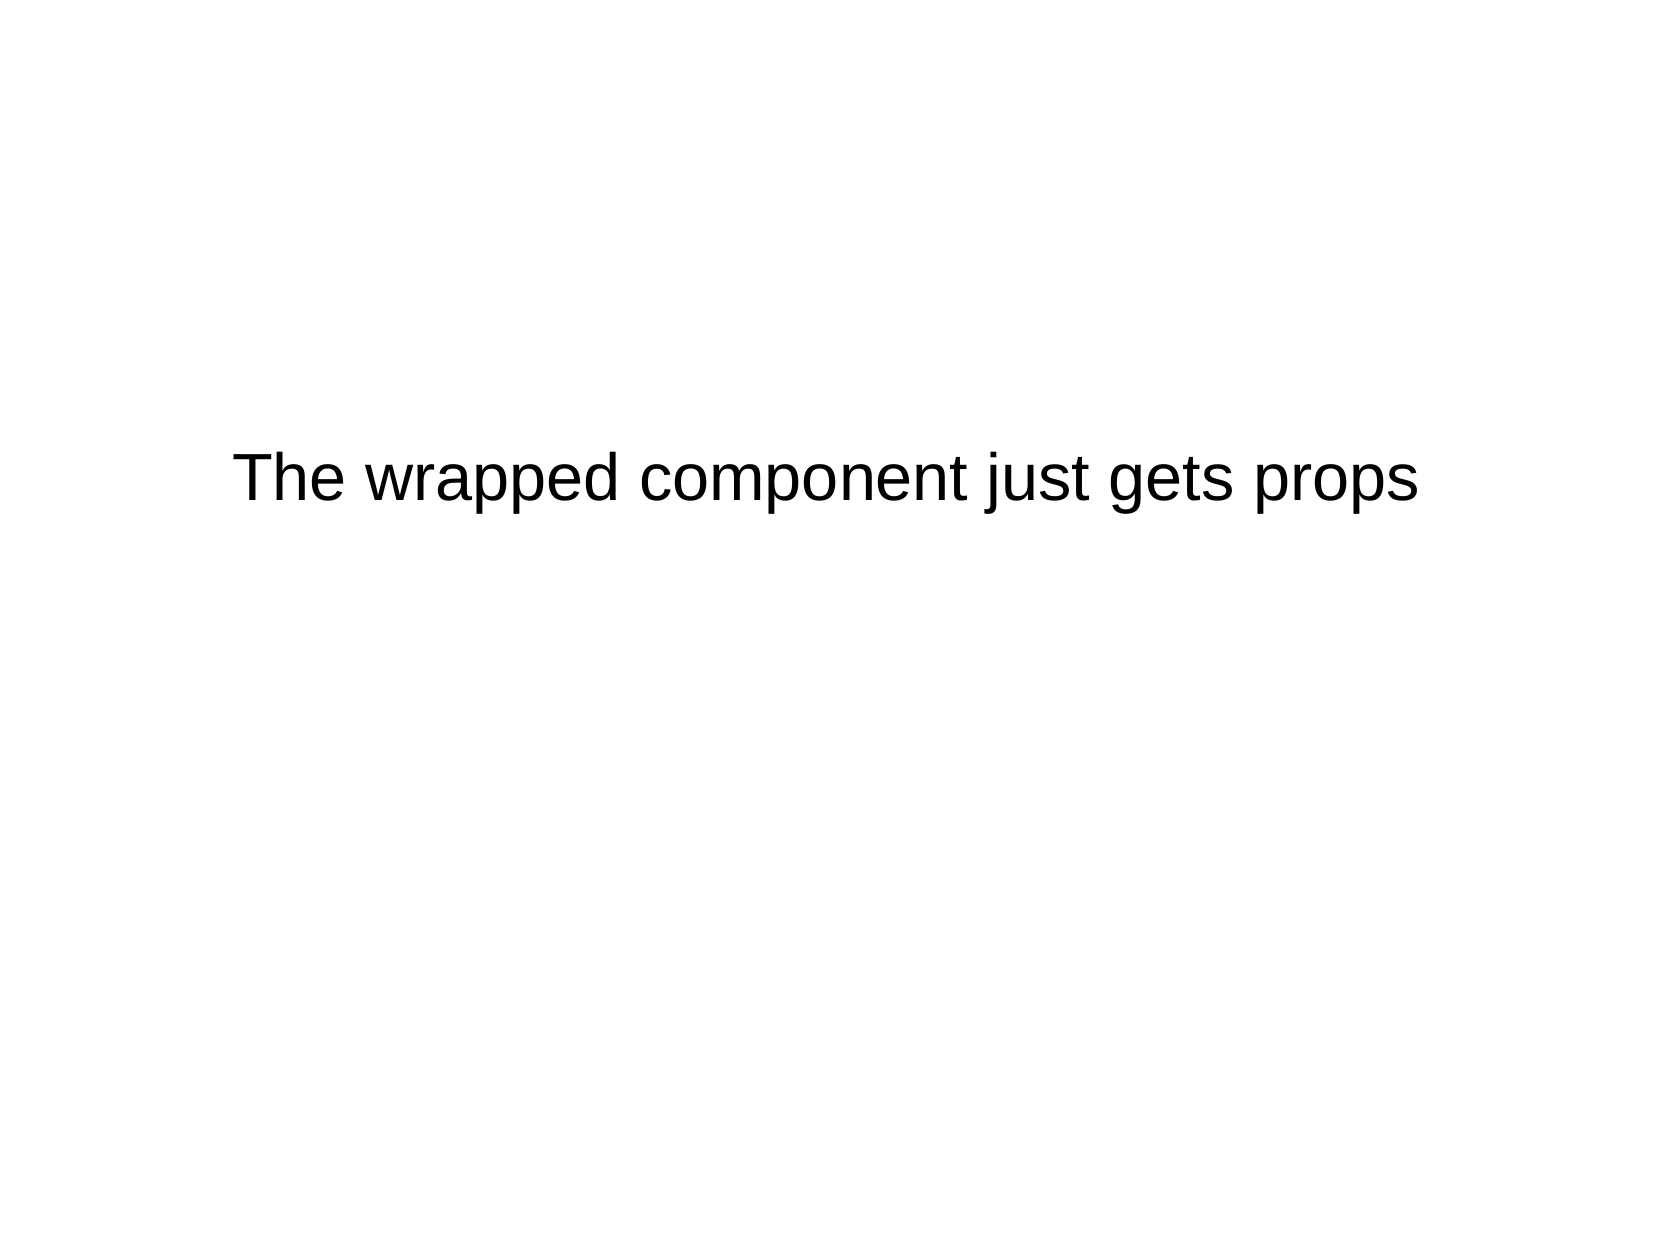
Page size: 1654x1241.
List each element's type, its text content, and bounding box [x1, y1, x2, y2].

subtitle The wrapped component just gets props [82, 49, 1571, 1010]
